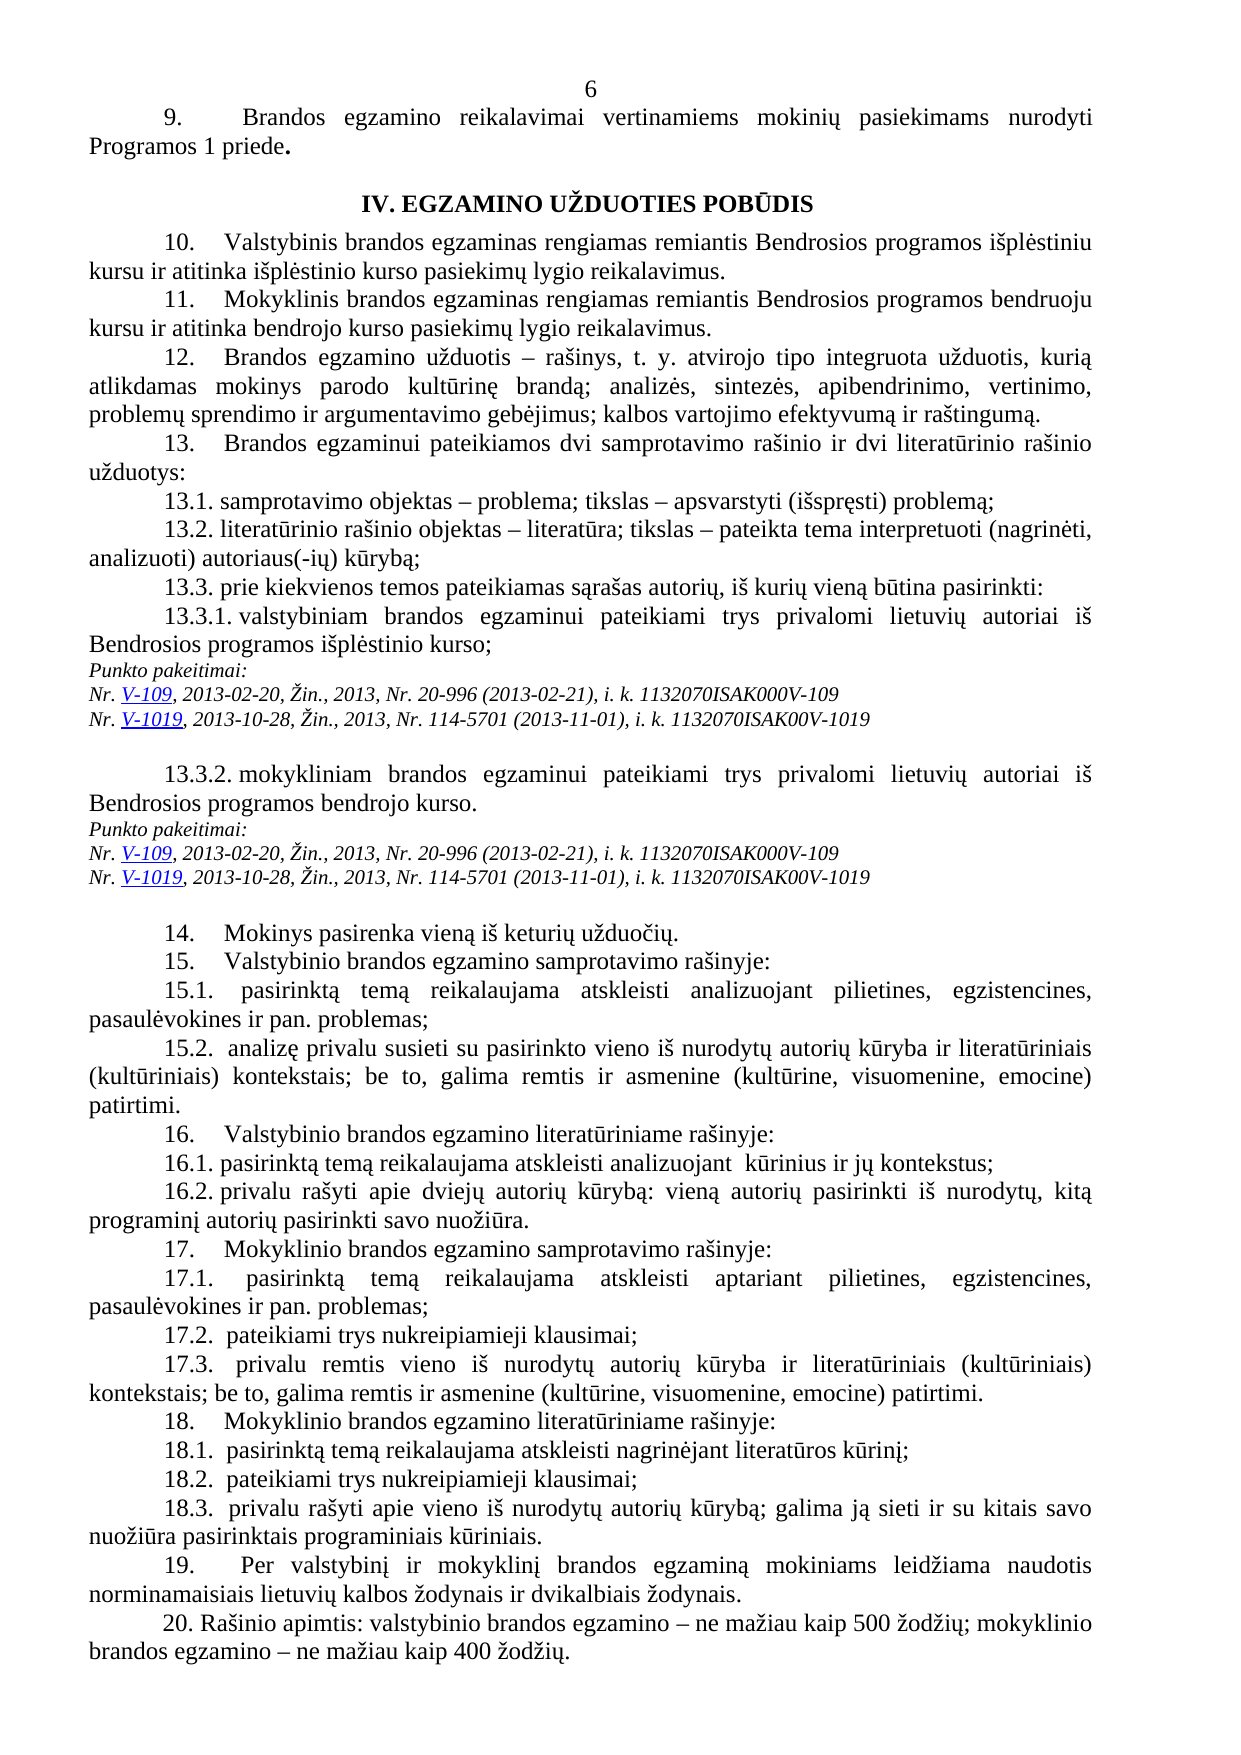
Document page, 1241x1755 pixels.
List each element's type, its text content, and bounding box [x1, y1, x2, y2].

text 13.1. samprotavimo objektas – problema; tikslas – apsvarstyti (išspręsti) problemą; [89, 486, 1093, 514]
text Nr. V-1019, 2013-10-28, Žin., 2013, Nr. 114-5701 (2013-11-01), i. k. 1132070ISAK00V-1019 [89, 706, 1093, 731]
text 13.2. literatūrinio rašinio objektas – literatūra; tikslas – pateikta tema interpretuoti (nagrinėti, analizuoti) autoriaus(-ių) kūrybą; [89, 514, 1093, 572]
text 15.1. pasirinktą temą reikalaujama atskleisti analizuojant pilietines, egzistencines, pasaulėvokines ir pan. problemas; [89, 975, 1093, 1033]
text Punkto pakeitimai: [89, 658, 1093, 682]
text 16.2. privalu rašyti apie dviejų autorių kūrybą: vieną autorių pasirinkti iš nurodytų, kitą programinį autorių pasirinkti savo nuožiūra. [89, 1176, 1093, 1234]
text 9. Brandos egzamino reikalavimai vertinamiems mokinių pasiekimams nurodyti Programos 1 priede. [89, 102, 1093, 160]
text Nr. V-109, 2013-02-20, Žin., 2013, Nr. 20-996 (2013-02-21), i. k. 1132070ISAK000V-109 [89, 682, 1093, 706]
text 18.1. pasirinktą temą reikalaujama atskleisti nagrinėjant literatūros kūrinį; [89, 1435, 1093, 1464]
text 13.3.1. valstybiniam brandos egzaminui pateikiami trys privalomi lietuvių autoriai iš Bendrosios programos išplėstinio kurso; [89, 601, 1093, 658]
text 13. Brandos egzaminui pateikiamos dvi samprotavimo rašinio ir dvi literatūrinio rašinio užduotys: [89, 428, 1093, 486]
text 10. Valstybinis brandos egzaminas rengiamas remiantis Bendrosios programos išplėstiniu kursu ir atitinka išplėstinio kurso pasiekimų lygio reikalavimus. [89, 227, 1093, 284]
text 19. Per valstybinį ir mokyklinį brandos egzaminą mokiniams leidžiama naudotis norminamaisiais lietuvių kalbos žodynais ir dvikalbiais žodynais. [89, 1550, 1093, 1608]
text 15. Valstybinio brandos egzamino samprotavimo rašinyje: [89, 946, 1093, 975]
text 20. Rašinio apimtis: valstybinio brandos egzamino – ne mažiau kaip 500 žodžių; mokyklinio brandos egzamino – ne mažiau kaip 400 žodžių. [89, 1608, 1093, 1665]
text 11. Mokyklinis brandos egzaminas rengiamas remiantis Bendrosios programos bendruoju kursu ir atitinka bendrojo kurso pasiekimų lygio reikalavimus. [89, 284, 1093, 342]
text 13.3. prie kiekvienos temos pateikiamas sąrašas autorių, iš kurių vieną būtina pasirinkti: [89, 572, 1093, 601]
text 12. Brandos egzamino užduotis – rašinys, t. y. atvirojo tipo integruota užduotis, kurią atlikdamas mokinys parodo kultūrinę brandą; analizės, sintezės, apibendrinimo, vertinimo, problemų sprendimo ir argumentavimo gebėjimus; kalbos vartojimo efektyvumą ir raštingumą. [89, 342, 1093, 428]
text 18.3. privalu rašyti apie vieno iš nurodytų autorių kūrybą; galima ją sieti ir su kitais savo nuožiūra pasirinktais programiniais kūriniais. [89, 1493, 1093, 1550]
text 17. Mokyklinio brandos egzamino samprotavimo rašinyje: [89, 1234, 1093, 1263]
text Nr. V-1019, 2013-10-28, Žin., 2013, Nr. 114-5701 (2013-11-01), i. k. 1132070ISAK00V-1019 [89, 865, 1093, 889]
text 15.2. analizę privalu susieti su pasirinkto vieno iš nurodytų autorių kūryba ir literatūriniais (kultūriniais) kontekstais; be to, galima remtis ir asmenine (kultūrine, visuomenine, emocine) patirtimi. [89, 1033, 1093, 1119]
text 18. Mokyklinio brandos egzamino literatūriniame rašinyje: [89, 1406, 1093, 1435]
text 17.3. privalu remtis vieno iš nurodytų autorių kūryba ir literatūriniais (kultūriniais) kontekstais; be to, galima remtis ir asmenine (kultūrine, visuomenine, emocine) patirtimi. [89, 1349, 1093, 1406]
text 16. Valstybinio brandos egzamino literatūriniame rašinyje: [89, 1119, 1093, 1148]
text IV. EGZAMINO UŽDUOTIES POBŪDIS [89, 189, 1093, 217]
text 14. Mokinys pasirenka vieną iš keturių užduočių. [89, 918, 1093, 946]
text Punkto pakeitimai: [89, 817, 1093, 841]
text 16.1. pasirinktą temą reikalaujama atskleisti analizuojant kūrinius ir jų kontekstus; [89, 1148, 1093, 1176]
text Nr. V-109, 2013-02-20, Žin., 2013, Nr. 20-996 (2013-02-21), i. k. 1132070ISAK000V-109 [89, 841, 1093, 865]
text 17.2. pateikiami trys nukreipiamieji klausimai; [89, 1320, 1093, 1349]
text 13.3.2. mokykliniam brandos egzaminui pateikiami trys privalomi lietuvių autoriai iš Bendrosios programos bendrojo kurso. [89, 759, 1093, 817]
text 17.1. pasirinktą temą reikalaujama atskleisti aptariant pilietines, egzistencines, pasaulėvokines ir pan. problemas; [89, 1263, 1093, 1320]
text 18.2. pateikiami trys nukreipiamieji klausimai; [89, 1464, 1093, 1493]
